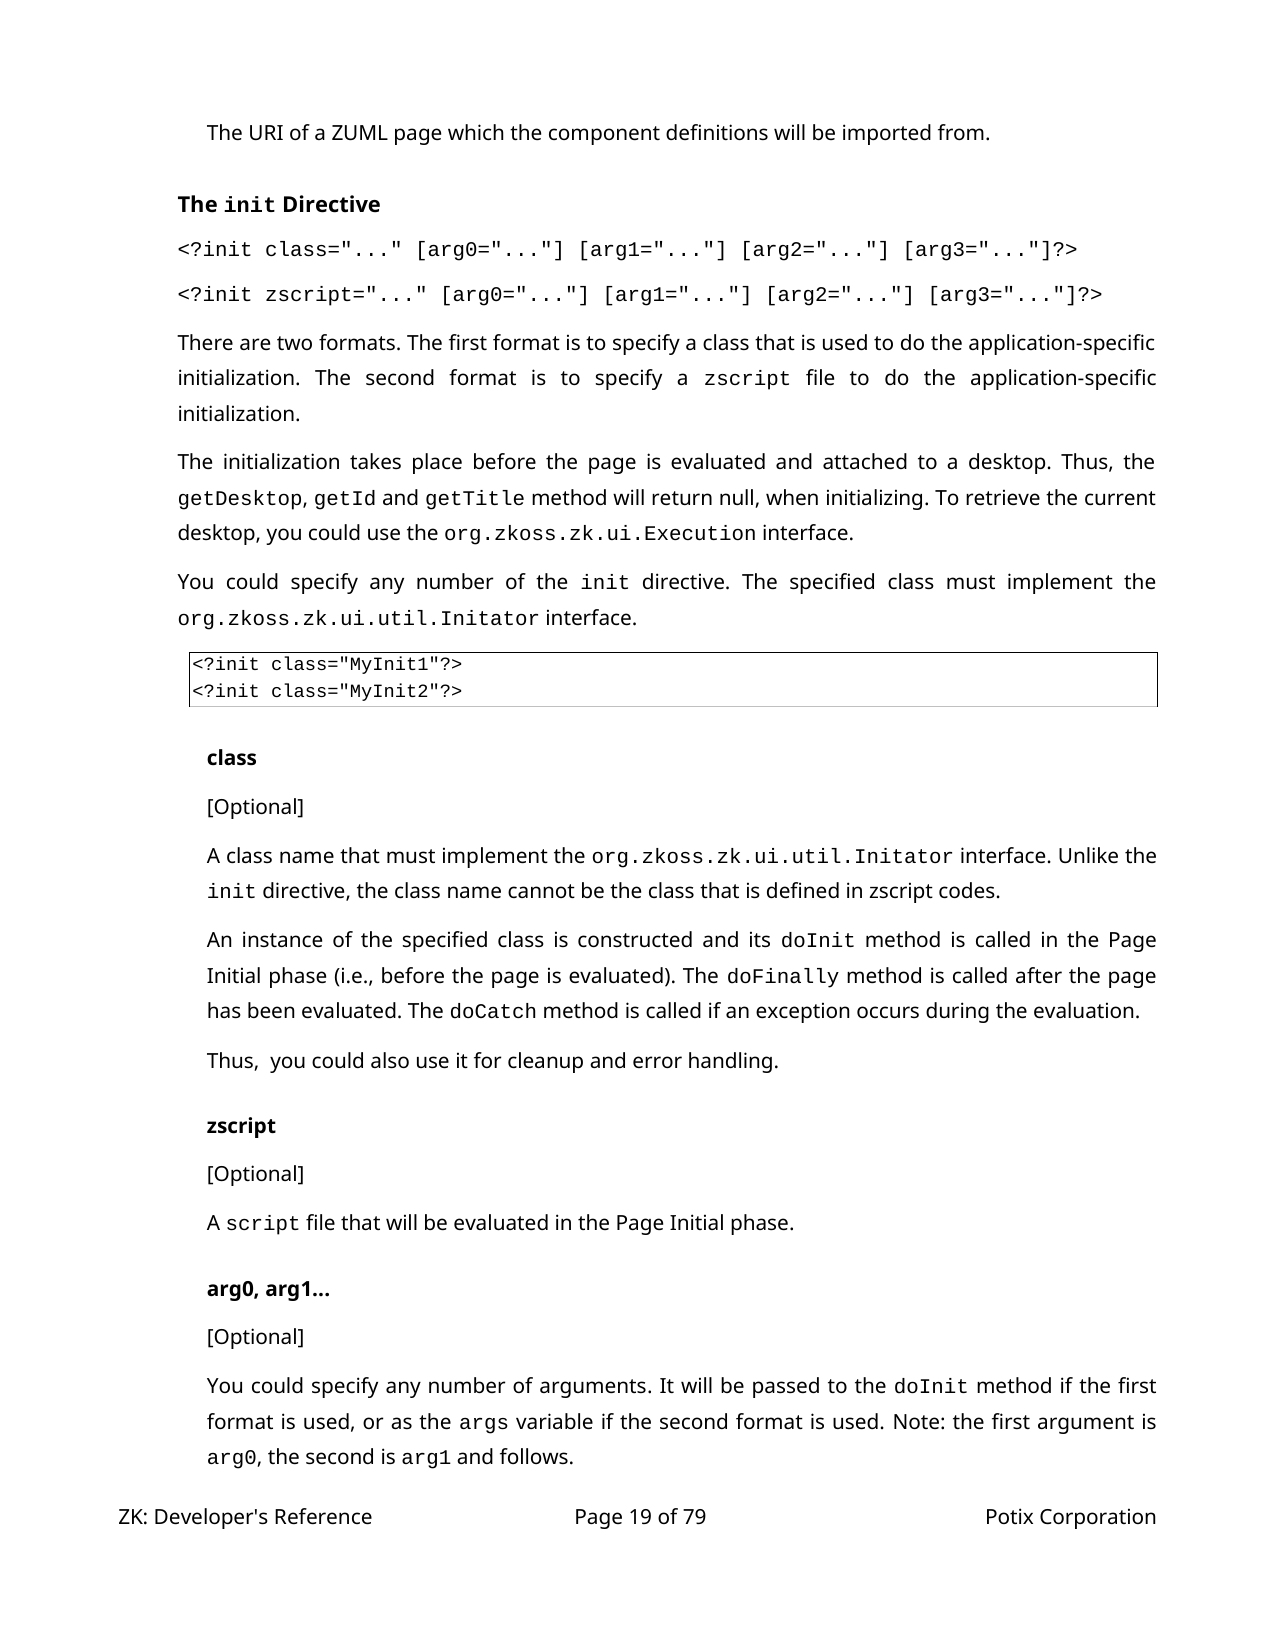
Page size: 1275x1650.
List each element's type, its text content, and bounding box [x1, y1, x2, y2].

text [Optional] [207, 792, 1157, 820]
text <?init zscript="..." [arg0="..."] [arg1="..."] [arg2="..."] [arg3="..."]?> [177, 284, 1157, 307]
text <?init class="MyInit1"?> [190, 653, 1157, 676]
text Thus, you could also use it for cleanup and error handling. [207, 1046, 1157, 1074]
text [Optional] [207, 1322, 1157, 1351]
text You could specify any number of the init directive. The specified class must implement the org.zkoss.zk.ui.util.Initator interface. [177, 567, 1157, 631]
text A class name that must implement the org.zkoss.zk.ui.util.Initator interface. Unlike the init directive, the class name cannot be the class that is defined in zscript codes. [207, 841, 1157, 905]
text <?init class="..." [arg0="..."] [arg1="..."] [arg2="..."] [arg3="..."]?> [177, 239, 1157, 263]
text <?init class="MyInit2"?> [190, 679, 1157, 706]
text The initialization takes place before the page is evaluated and attached to a desktop. Thus, the getDesktop, getId and getTitle method will return null, when initializing. To retrieve the current desktop, you could use the org.zkoss.zk.ui.Execution interface. [177, 447, 1157, 547]
text You could specify any number of arguments. It will be passed to the doInit method if the first format is used, or as the args variable if the second format is used. Note: the first argument is arg0, the second is arg1 and follows. [207, 1371, 1157, 1471]
text [Optional] [207, 1159, 1157, 1188]
subtitle The init Directive [177, 189, 1157, 219]
subtitle zscript [207, 1111, 1157, 1139]
subtitle class [207, 743, 1157, 771]
subtitle arg0, arg1... [207, 1274, 1157, 1302]
text There are two formats. The first format is to specify a class that is used to do the application-specific initialization. The second format is to specify a zscript file to do the application-specific initialization. [177, 328, 1157, 427]
text A script file that will be evaluated in the Page Initial phase. [207, 1208, 1157, 1237]
text The URI of a ZUML page which the component definitions will be imported from. [207, 118, 1157, 146]
text An instance of the specified class is constructed and its doInit method is called in the Page Initial phase (i.e., before the page is evaluated). The doFinally method is called after the page has been evaluated. The doCatch method is called if an exception occurs during the evaluation. [207, 926, 1157, 1025]
